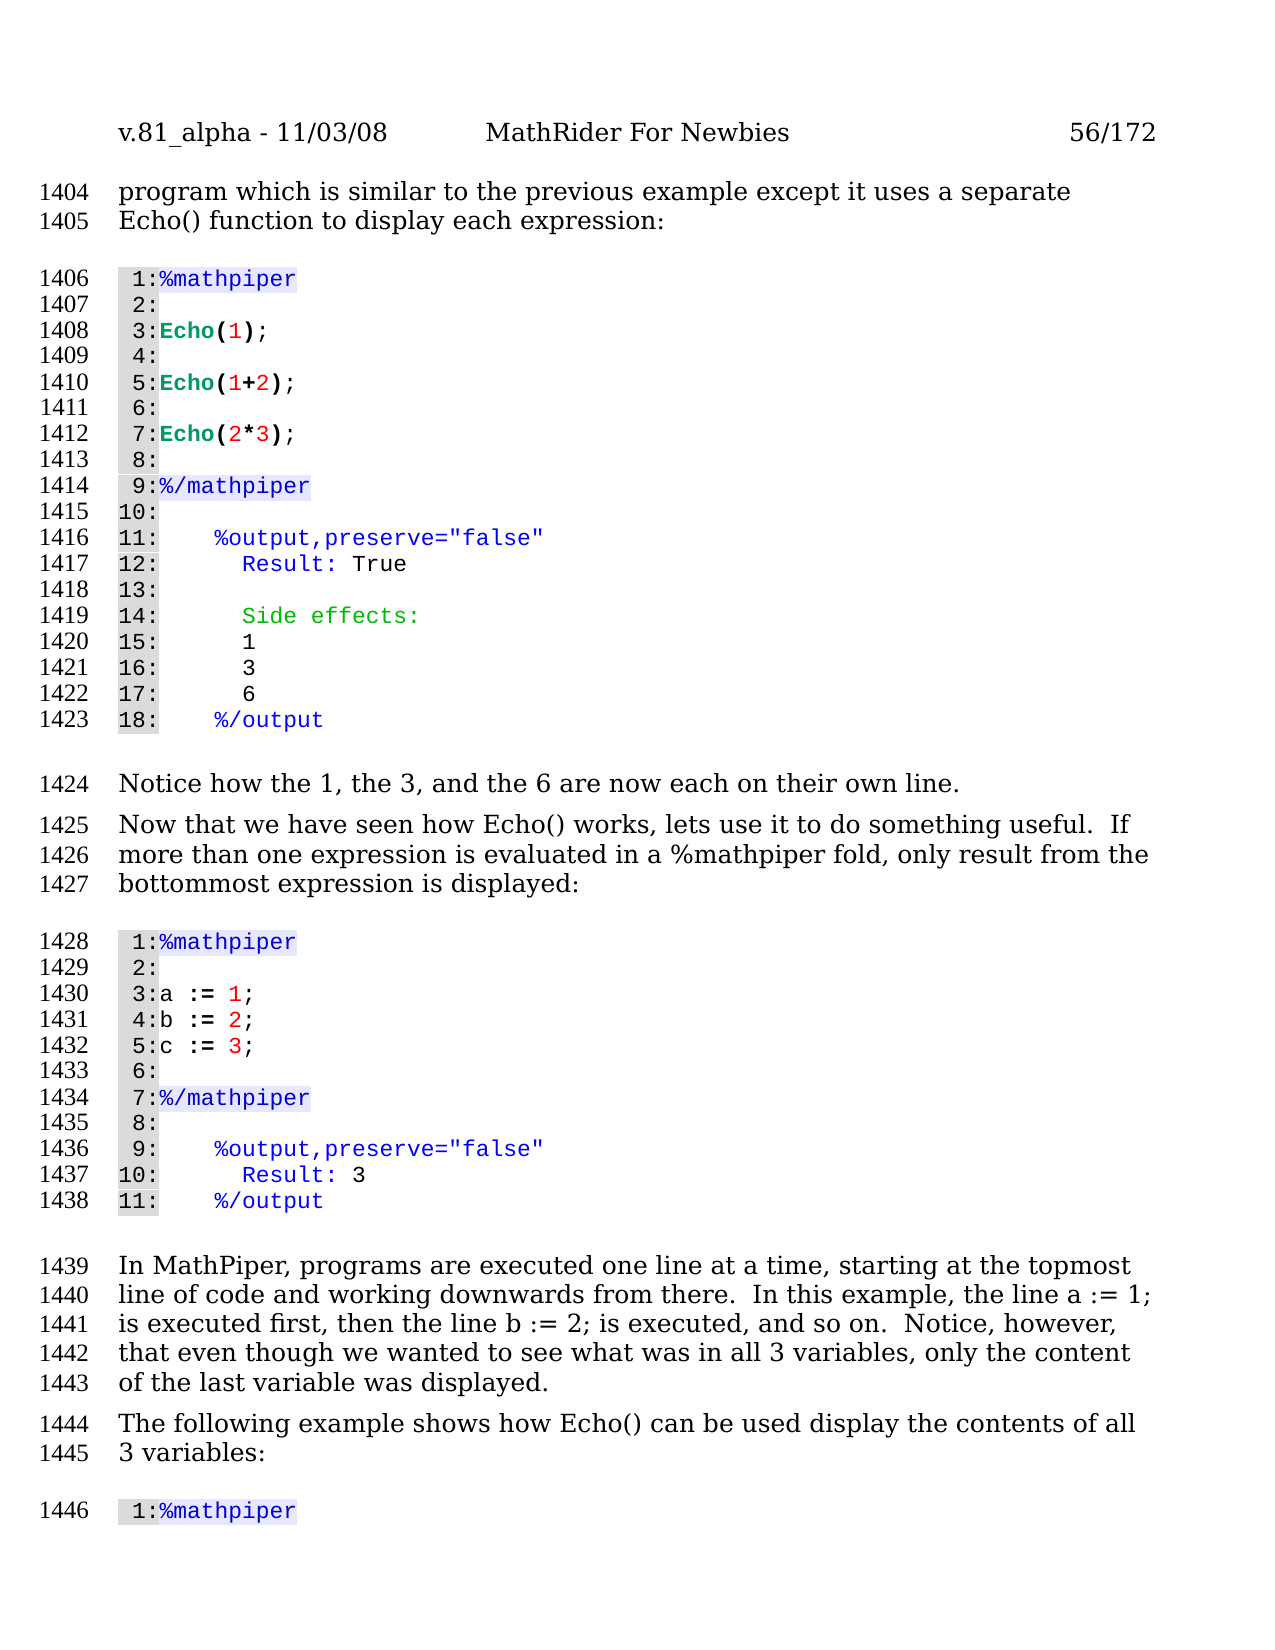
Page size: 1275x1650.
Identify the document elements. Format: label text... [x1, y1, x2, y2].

text 4: [118, 345, 1157, 371]
text 12: Result: True [118, 552, 1157, 578]
text The following example shows how Echo() can be used display the contents of all 3 variables: [118, 1409, 1157, 1467]
text 1:%mathpiper [118, 267, 1157, 293]
text 10: Result: 3 [118, 1164, 1157, 1189]
text In MathPiper, programs are executed one line at a time, starting at the topmost line of code and working downwards from there. In this example, the line a := 1; is executed first, then the line b := 2; is executed, and so on. Notice, however, that even though we wanted to see what was in all 3 variables, only the content of the last variable was displayed. [118, 1251, 1157, 1397]
text 8: [118, 449, 1157, 474]
text 3:Echo(1); [118, 319, 1157, 345]
text program which is similar to the previous example except it uses a separate Echo() function to display each expression: [118, 177, 1157, 235]
text 6: [118, 1060, 1157, 1086]
text 14: Side effects: [118, 604, 1157, 630]
text 5:c := 3; [118, 1034, 1157, 1060]
text 7:Echo(2*3); [118, 423, 1157, 449]
text 7:%/mathpiper [118, 1086, 1157, 1112]
text 13: [118, 578, 1157, 604]
text Notice how the 1, the 3, and the 6 are now each on their own line. [118, 769, 1157, 799]
text 6: [118, 397, 1157, 423]
text 8: [118, 1112, 1157, 1138]
text 17: 6 [118, 682, 1157, 708]
text 9: %output,preserve="false" [118, 1138, 1157, 1164]
text 10: [118, 501, 1157, 526]
text 1:%mathpiper [118, 930, 1157, 956]
text 18: %/output [118, 708, 1157, 734]
text 16: 3 [118, 656, 1157, 682]
text Now that we have seen how Echo() works, lets use it to do something useful. If more than one expression is evaluated in a %mathpiper fold, only result from the bottommost expression is displayed: [118, 811, 1157, 898]
text 5:Echo(1+2); [118, 371, 1157, 397]
text 1:%mathpiper [118, 1499, 1157, 1525]
text 9:%/mathpiper [118, 474, 1157, 501]
text 3:a := 1; [118, 982, 1157, 1008]
text 2: [118, 956, 1157, 982]
text 11: %output,preserve="false" [118, 526, 1157, 552]
text 4:b := 2; [118, 1008, 1157, 1034]
text 11: %/output [118, 1189, 1157, 1216]
text 15: 1 [118, 630, 1157, 656]
text 2: [118, 293, 1157, 319]
